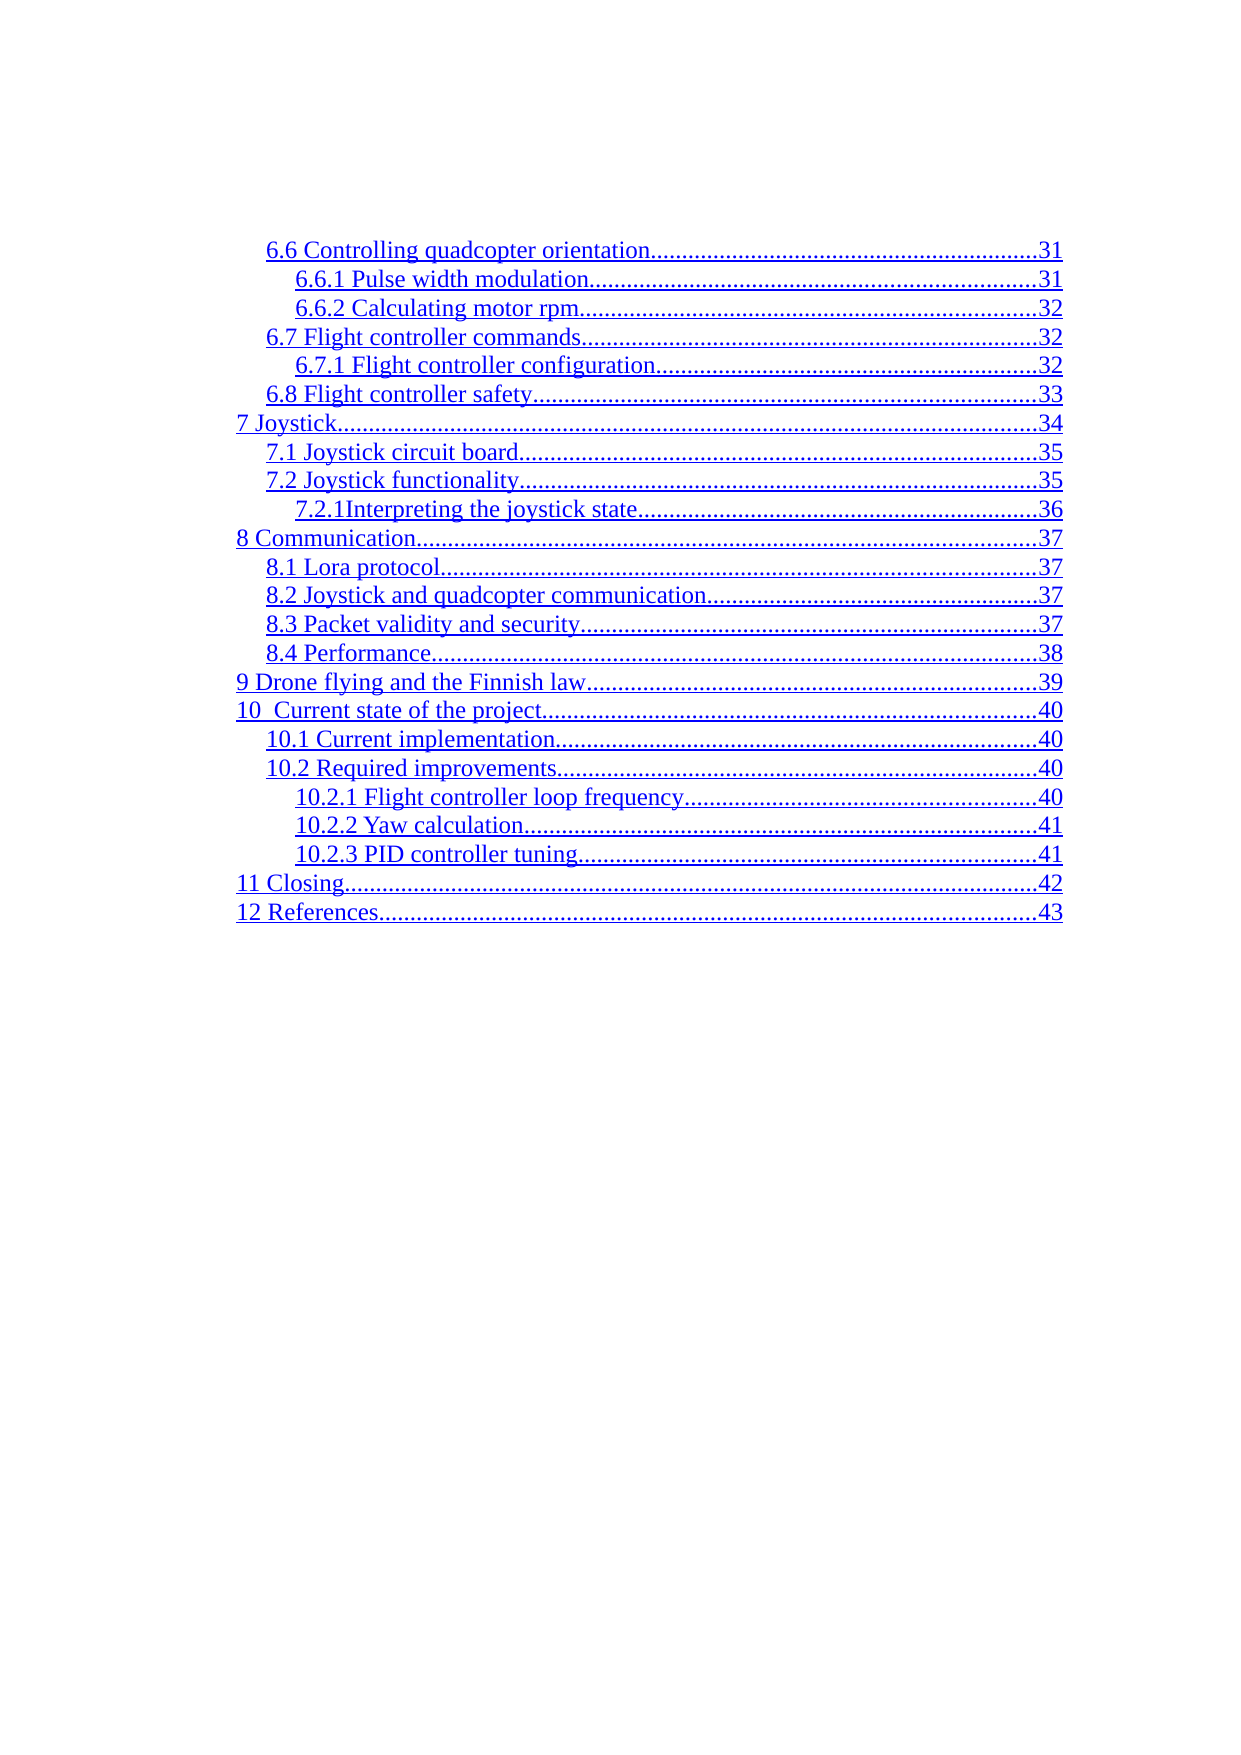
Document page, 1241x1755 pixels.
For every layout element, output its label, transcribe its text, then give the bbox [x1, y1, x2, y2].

text 10.2.2 Yaw calculation 41 [295, 810, 1063, 835]
text 8.3 Packet validity and security 37 [266, 609, 1063, 634]
text 10 Current state of the project 40 [236, 695, 1063, 720]
text 9 Drone flying and the Finnish law 39 [236, 667, 1063, 692]
text 11 Closing 42 [236, 868, 1063, 893]
text 6.6 Controlling quadcopter orientation 31 [266, 235, 1063, 260]
text 10.1 Current implementation 40 [266, 724, 1063, 749]
text 10.2.1 Flight controller loop frequency 40 [295, 782, 1063, 807]
text 7.1 Joystick circuit board 35 [266, 437, 1063, 462]
text 6.7.1 Flight controller configuration 32 [295, 350, 1063, 375]
text 10.2 Required improvements 40 [266, 753, 1063, 778]
text 6.6.1 Pulse width modulation 31 [295, 264, 1063, 289]
text 8 Communication 37 [236, 523, 1063, 548]
text 12 References 43 [236, 897, 1063, 922]
text 6.6.2 Calculating motor rpm 32 [295, 293, 1063, 318]
text 8.1 Lora protocol 37 [266, 552, 1063, 577]
text 10.2.3 PID controller tuning 41 [295, 839, 1063, 864]
text 8.4 Performance 38 [266, 638, 1063, 663]
text 7.2.1Interpreting the joystick state 36 [295, 494, 1063, 519]
text 7 Joystick 34 [236, 408, 1063, 433]
text 8.2 Joystick and quadcopter communication 37 [266, 580, 1063, 605]
text 6.7 Flight controller commands 32 [266, 322, 1063, 347]
text 7.2 Joystick functionality 35 [266, 465, 1063, 490]
text 6.8 Flight controller safety 33 [266, 379, 1063, 404]
